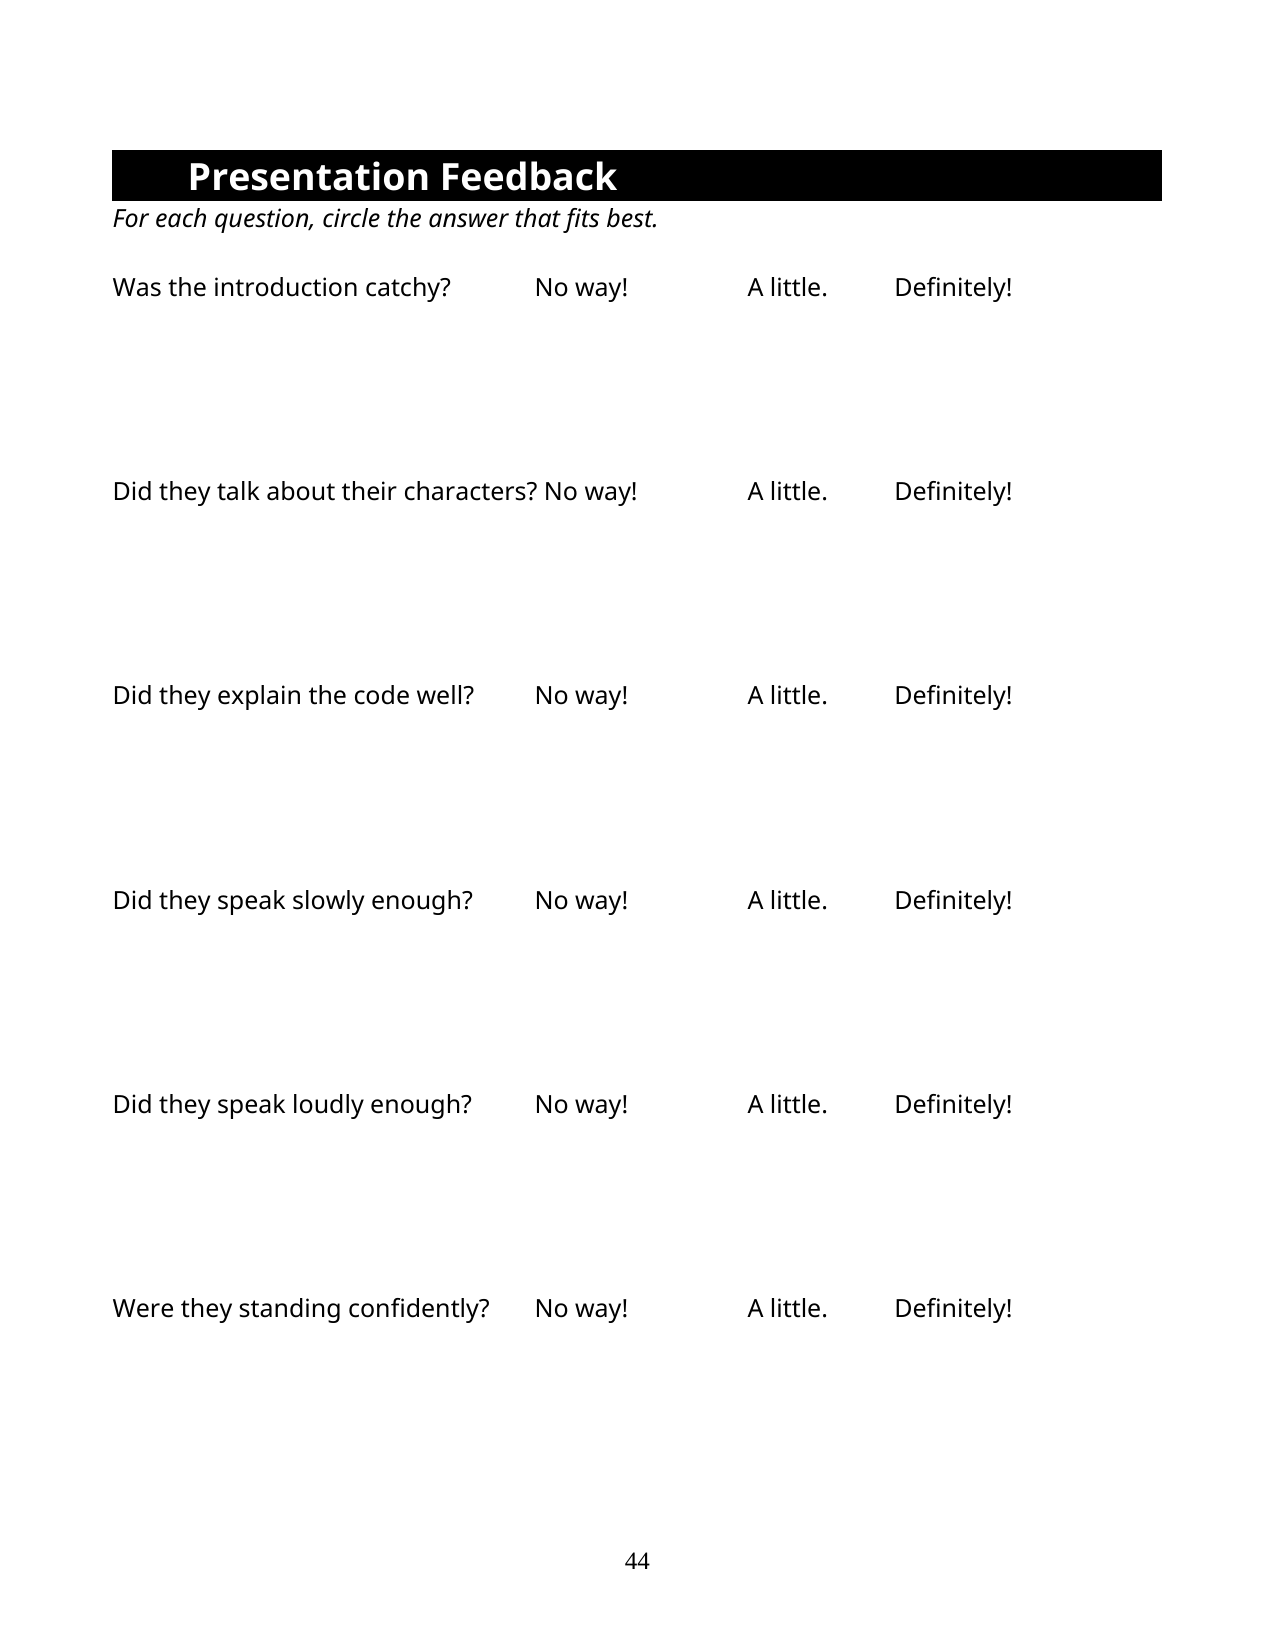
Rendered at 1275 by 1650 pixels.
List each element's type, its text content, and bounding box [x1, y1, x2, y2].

text Did they speak loudly enough? No way! A little. Definitely! [112, 1087, 1162, 1121]
text Were they standing confidently? No way! A little. Definitely! [112, 1291, 1162, 1325]
subtitle Presentation Feedback [112, 150, 1162, 201]
text Did they talk about their characters? No way! A little. Definitely! [112, 473, 1162, 508]
text Did they explain the code well? No way! A little. Definitely! [112, 678, 1162, 712]
text Did they speak slowly enough? No way! A little. Definitely! [112, 882, 1162, 916]
text Was the introduction catchy? No way! A little. Definitely! [112, 269, 1162, 303]
text For each question, circle the answer that fits best. [112, 201, 1162, 235]
